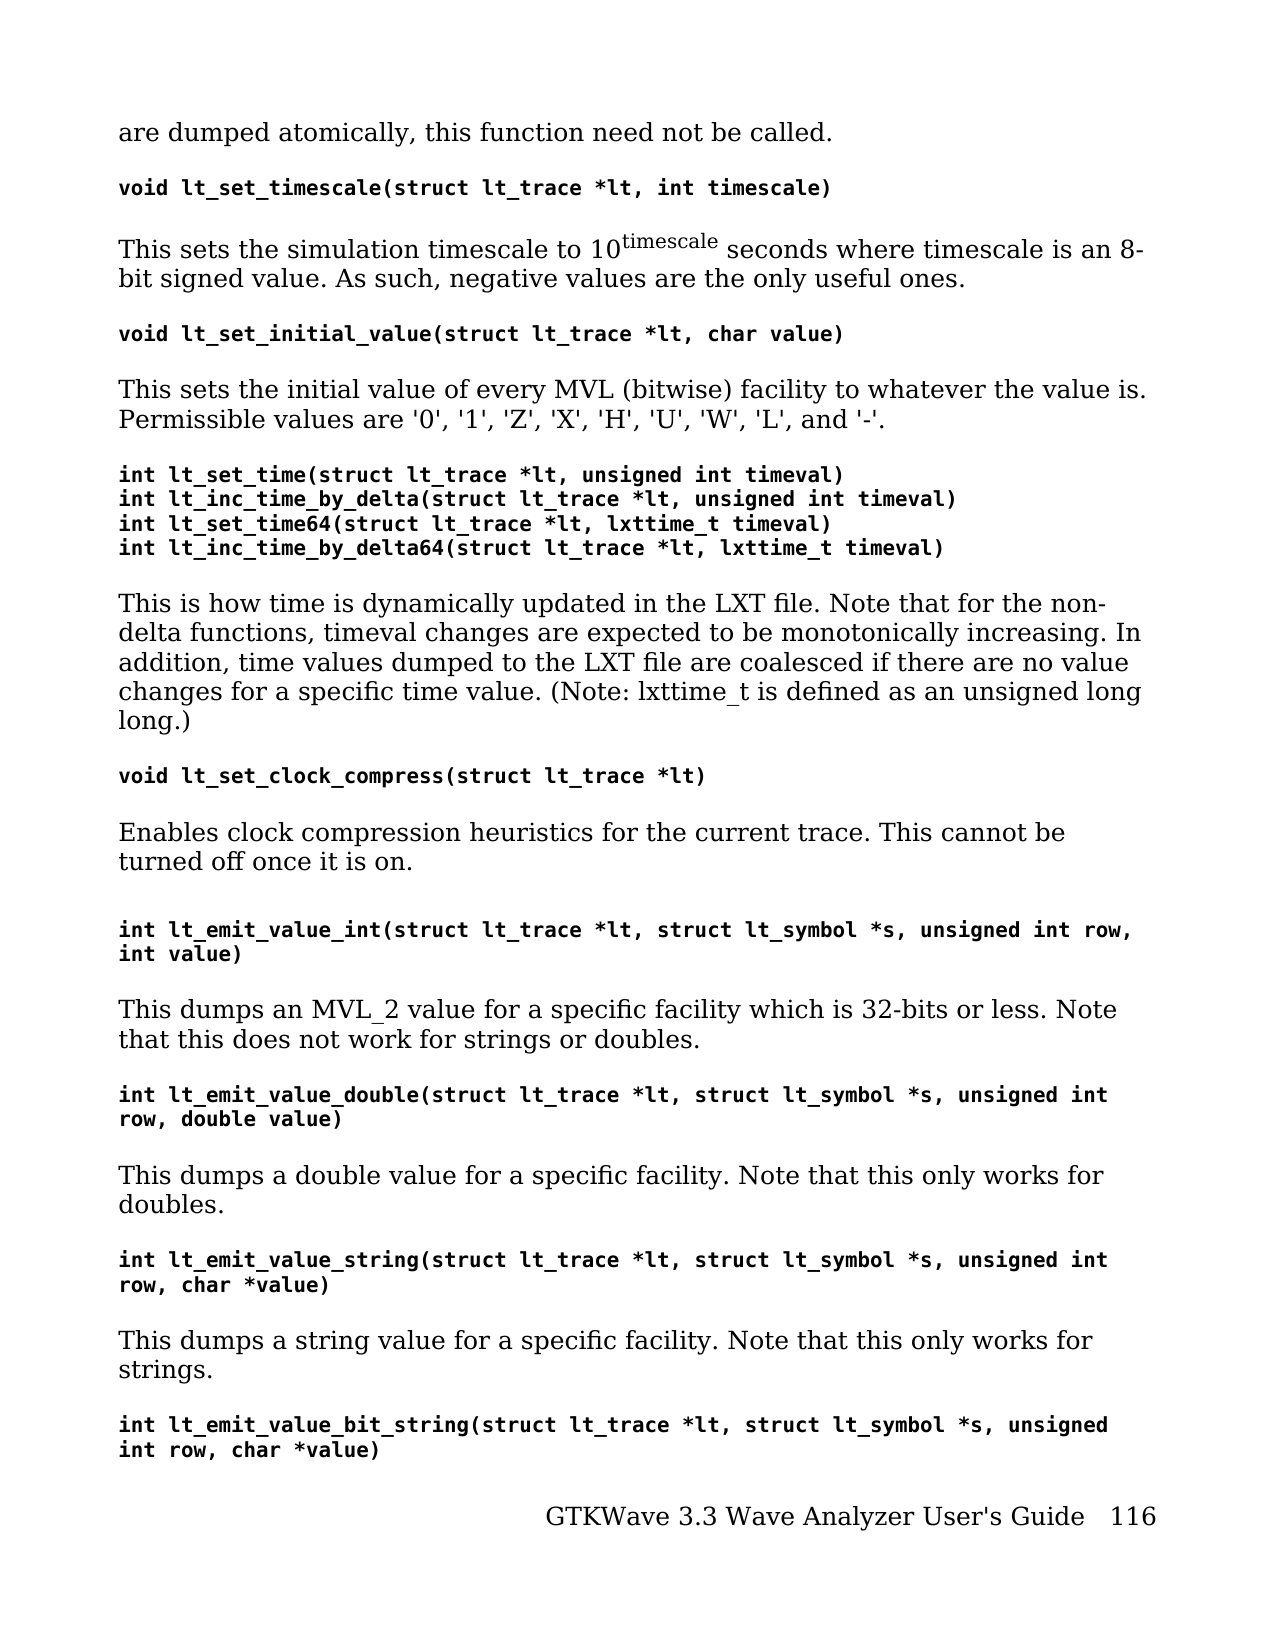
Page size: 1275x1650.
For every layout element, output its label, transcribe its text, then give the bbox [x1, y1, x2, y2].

text int lt_set_time(struct lt_trace *lt, unsigned int timeval) int lt_inc_time_by_delta(struct lt_trace *lt, unsigned int timeval) int lt_set_time64(struct lt_trace *lt, lxttime_t timeval) int lt_inc_time_by_delta64(struct lt_trace *lt, lxttime_t timeval) [118, 463, 1157, 560]
text This dumps a string value for a specific facility. Note that this only works for strings. [118, 1297, 1157, 1384]
text This sets the initial value of every MVL (bitwise) facility to whatever the value is. Permissible values are '0', '1', 'Z', 'X', 'H', 'U', 'W', 'L', and '-'. [118, 347, 1157, 434]
text int lt_emit_value_string(struct lt_trace *lt, struct lt_symbol *s, unsigned int row, char *value) [118, 1248, 1157, 1297]
text This dumps an MVL_2 value for a specific facility which is 32-bits or less. Note that this does not work for strings or doubles. [118, 966, 1157, 1054]
text are dumped atomically, this function need not be called. [118, 118, 1157, 147]
text Enables clock compression heuristics for the current trace. This cannot be turned off once it is on. [118, 789, 1157, 876]
text void lt_set_initial_value(struct lt_trace *lt, char value) [118, 322, 1157, 347]
text void lt_set_clock_compress(struct lt_trace *lt) [118, 764, 1157, 789]
text int lt_emit_value_int(struct lt_trace *lt, struct lt_symbol *s, unsigned int row, int value) [118, 918, 1157, 966]
text int lt_emit_value_double(struct lt_trace *lt, struct lt_symbol *s, unsigned int row, double value) [118, 1083, 1157, 1132]
text This dumps a double value for a specific facility. Note that this only works for doubles. [118, 1161, 1157, 1219]
text This sets the simulation timescale to 10timescale seconds where timescale is an 8-bit signed value. As such, negative values are the only useful ones. [118, 201, 1157, 293]
text int lt_emit_value_bit_string(struct lt_trace *lt, struct lt_symbol *s, unsigned int row, char *value) [118, 1413, 1157, 1462]
text This is how time is dynamically updated in the LXT file. Note that for the non-delta functions, timeval changes are expected to be monotonically increasing. In addition, time values dumped to the LXT file are coalesced if there are no value changes for a specific time value. (Note: lxttime_t is defined as an unsigned long long.) [118, 560, 1157, 735]
text void lt_set_timescale(struct lt_trace *lt, int timescale) [118, 176, 1157, 201]
